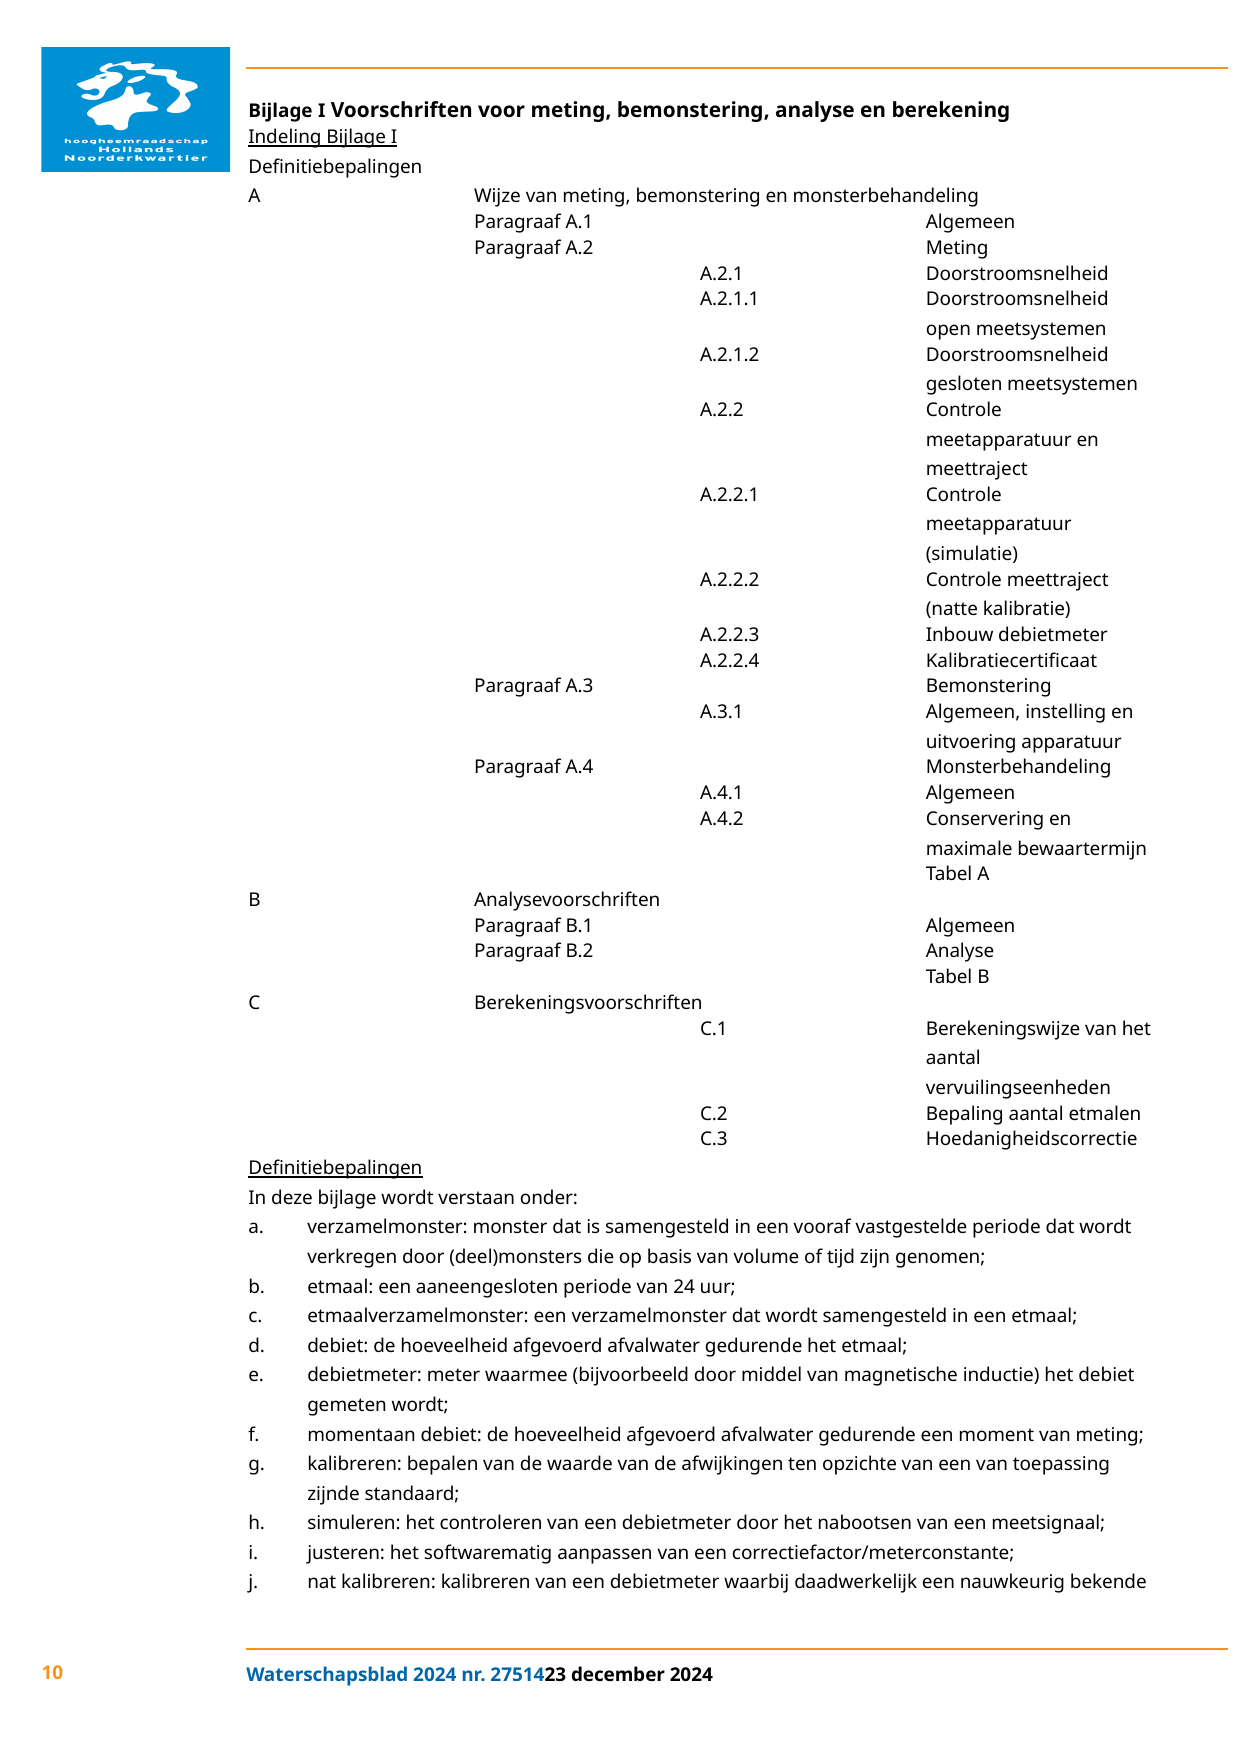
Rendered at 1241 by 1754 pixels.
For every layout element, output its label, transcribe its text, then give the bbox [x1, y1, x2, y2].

table_cell A.2.2.3 [700, 621, 926, 647]
list simuleren: het controleren van een debietmeter door het nabootsen van een meetsignaal; [248, 1509, 1152, 1535]
table_cell A.2.1.1 [700, 286, 926, 341]
table_cell [248, 396, 474, 481]
table_cell A.2.2 [700, 396, 926, 481]
table_cell A.4.1 [700, 780, 926, 805]
list nat kalibreren: kalibreren van een debietmeter waarbij daadwerkelijk een nauwkeurig bekende [248, 1569, 1152, 1594]
table_cell Paragraaf A.1 [474, 208, 926, 234]
table_cell Berekeningsvoorschriften [474, 989, 1152, 1015]
list etmaalverzamelmonster: een verzamelmonster dat wordt samengesteld in een etmaal; [248, 1302, 1152, 1328]
table_cell Hoedanigheidscorrectie [926, 1126, 1152, 1151]
table_cell Bemonstering [926, 673, 1152, 698]
table_cell Algemeen [926, 208, 1152, 234]
table_cell Paragraaf A.2 [474, 234, 926, 260]
table_cell A.2.2.1 [700, 481, 926, 566]
table_cell A.2.1.2 [700, 341, 926, 396]
table_cell Conservering en maximale bewaartermijn [926, 805, 1152, 861]
table_cell A.2.2.2 [700, 566, 926, 621]
table_cell Paragraaf A.4 [474, 754, 926, 779]
table_cell Doorstroomsnelheid open meetsystemen [926, 286, 1152, 341]
table_cell Inbouw debietmeter [926, 621, 1152, 647]
table_cell [248, 754, 474, 779]
table_cell Paragraaf B.1 [474, 912, 926, 938]
table_cell [248, 673, 474, 698]
table_cell [474, 396, 700, 481]
table_cell [474, 805, 700, 861]
picture [78, 64, 122, 99]
table_cell [474, 566, 700, 621]
table_cell [474, 621, 700, 647]
table_cell [248, 912, 474, 938]
table_cell C.1 [700, 1015, 926, 1100]
table_cell [474, 861, 700, 886]
text Indeling Bijlage I [248, 123, 1152, 149]
table_cell Controle meettraject (natte kalibratie) [926, 566, 1152, 621]
table_cell Controle meetapparatuur en meettraject [926, 396, 1152, 481]
table_cell [248, 938, 474, 963]
table_cell [248, 286, 474, 341]
list debietmeter: meter waarmee (bijvoorbeeld door middel van magnetische inductie) het debiet gemeten wordt; [248, 1362, 1152, 1417]
table_cell Doorstroomsnelheid [926, 260, 1152, 286]
table_cell C.3 [700, 1126, 926, 1151]
table_cell [248, 260, 474, 286]
text In deze bijlage wordt verstaan onder: [248, 1184, 1152, 1210]
table_cell [248, 780, 474, 805]
table_cell [474, 341, 700, 396]
table_cell [248, 208, 474, 234]
table_cell Meting [926, 234, 1152, 260]
table_cell [248, 647, 474, 673]
table_cell [474, 780, 700, 805]
table_cell [248, 1126, 474, 1151]
table_cell Doorstroomsnelheid gesloten meetsystemen [926, 341, 1152, 396]
table_cell Paragraaf A.3 [474, 673, 926, 698]
list momentaan debiet: de hoeveelheid afgevoerd afvalwater gedurende een moment van meting; [248, 1421, 1152, 1446]
list verzamelmonster: monster dat is samengesteld in een vooraf vastgestelde periode dat wordt verkregen door (deel)monsters die op basis van volume of tijd zijn genomen; [248, 1214, 1152, 1269]
table_cell [474, 1015, 700, 1100]
table_cell [474, 1126, 700, 1151]
picture [118, 62, 197, 112]
table_cell Tabel B [926, 964, 1152, 989]
table_cell [474, 286, 700, 341]
table_cell Algemeen [926, 780, 1152, 805]
table_cell [248, 481, 474, 566]
table_cell [248, 964, 474, 989]
table_cell Paragraaf B.2 [474, 938, 926, 963]
table_cell C.2 [700, 1100, 926, 1126]
table_cell Monsterbehandeling [926, 754, 1152, 779]
table_cell Controle meetapparatuur (simulatie) [926, 481, 1152, 566]
table_cell Algemeen, instelling en uitvoering apparatuur [926, 699, 1152, 754]
table_cell A.2.1 [700, 260, 926, 286]
table_cell [474, 964, 700, 989]
table_cell [248, 621, 474, 647]
table_cell Berekeningswijze van het aantal vervuilingseenheden [926, 1015, 1152, 1100]
table_cell [474, 481, 700, 566]
table_header Wijze van meting, bemonstering en monsterbehandeling [474, 183, 1152, 208]
list justeren: het softwarematig aanpassen van een correctiefactor/meterconstante; [248, 1539, 1152, 1565]
table_cell Analyse [926, 938, 1152, 963]
picture [129, 76, 144, 82]
table_header A [248, 183, 474, 208]
table_cell Algemeen [926, 912, 1152, 938]
table_cell Kalibratiecertificaat [926, 647, 1152, 673]
table_cell [700, 964, 926, 989]
text Bijlage I Voorschriften voor meting, bemonstering, analyse en berekening [248, 95, 1152, 123]
list kalibreren: bepalen van de waarde van de afwijkingen ten opzichte van een van toepassing zijnde standaard; [248, 1450, 1152, 1506]
picture [88, 87, 157, 130]
table_cell [248, 234, 474, 260]
table_cell C [248, 989, 474, 1015]
table_cell A.4.2 [700, 805, 926, 861]
table_cell A.2.2.4 [700, 647, 926, 673]
table_cell [248, 861, 474, 886]
table_cell B [248, 886, 474, 912]
table_cell [248, 699, 474, 754]
table_cell Bepaling aantal etmalen [926, 1100, 1152, 1126]
table_cell Tabel A [926, 861, 1152, 886]
table_cell [474, 647, 700, 673]
table_cell [474, 260, 700, 286]
table_cell [474, 1100, 700, 1126]
table_cell [248, 341, 474, 396]
table_cell [248, 1100, 474, 1126]
table_cell A.3.1 [700, 699, 926, 754]
table_cell [700, 861, 926, 886]
list debiet: de hoeveelheid afgevoerd afvalwater gedurende het etmaal; [248, 1332, 1152, 1358]
table_cell [248, 566, 474, 621]
list etmaal: een aaneengesloten periode van 24 uur; [248, 1273, 1152, 1298]
text Definitiebepalingen [248, 1154, 1152, 1180]
table_cell [248, 805, 474, 861]
text Definitiebepalingen [248, 153, 1152, 179]
table_cell [474, 699, 700, 754]
table_cell [248, 1015, 474, 1100]
table_cell Analysevoorschriften [474, 886, 1152, 912]
